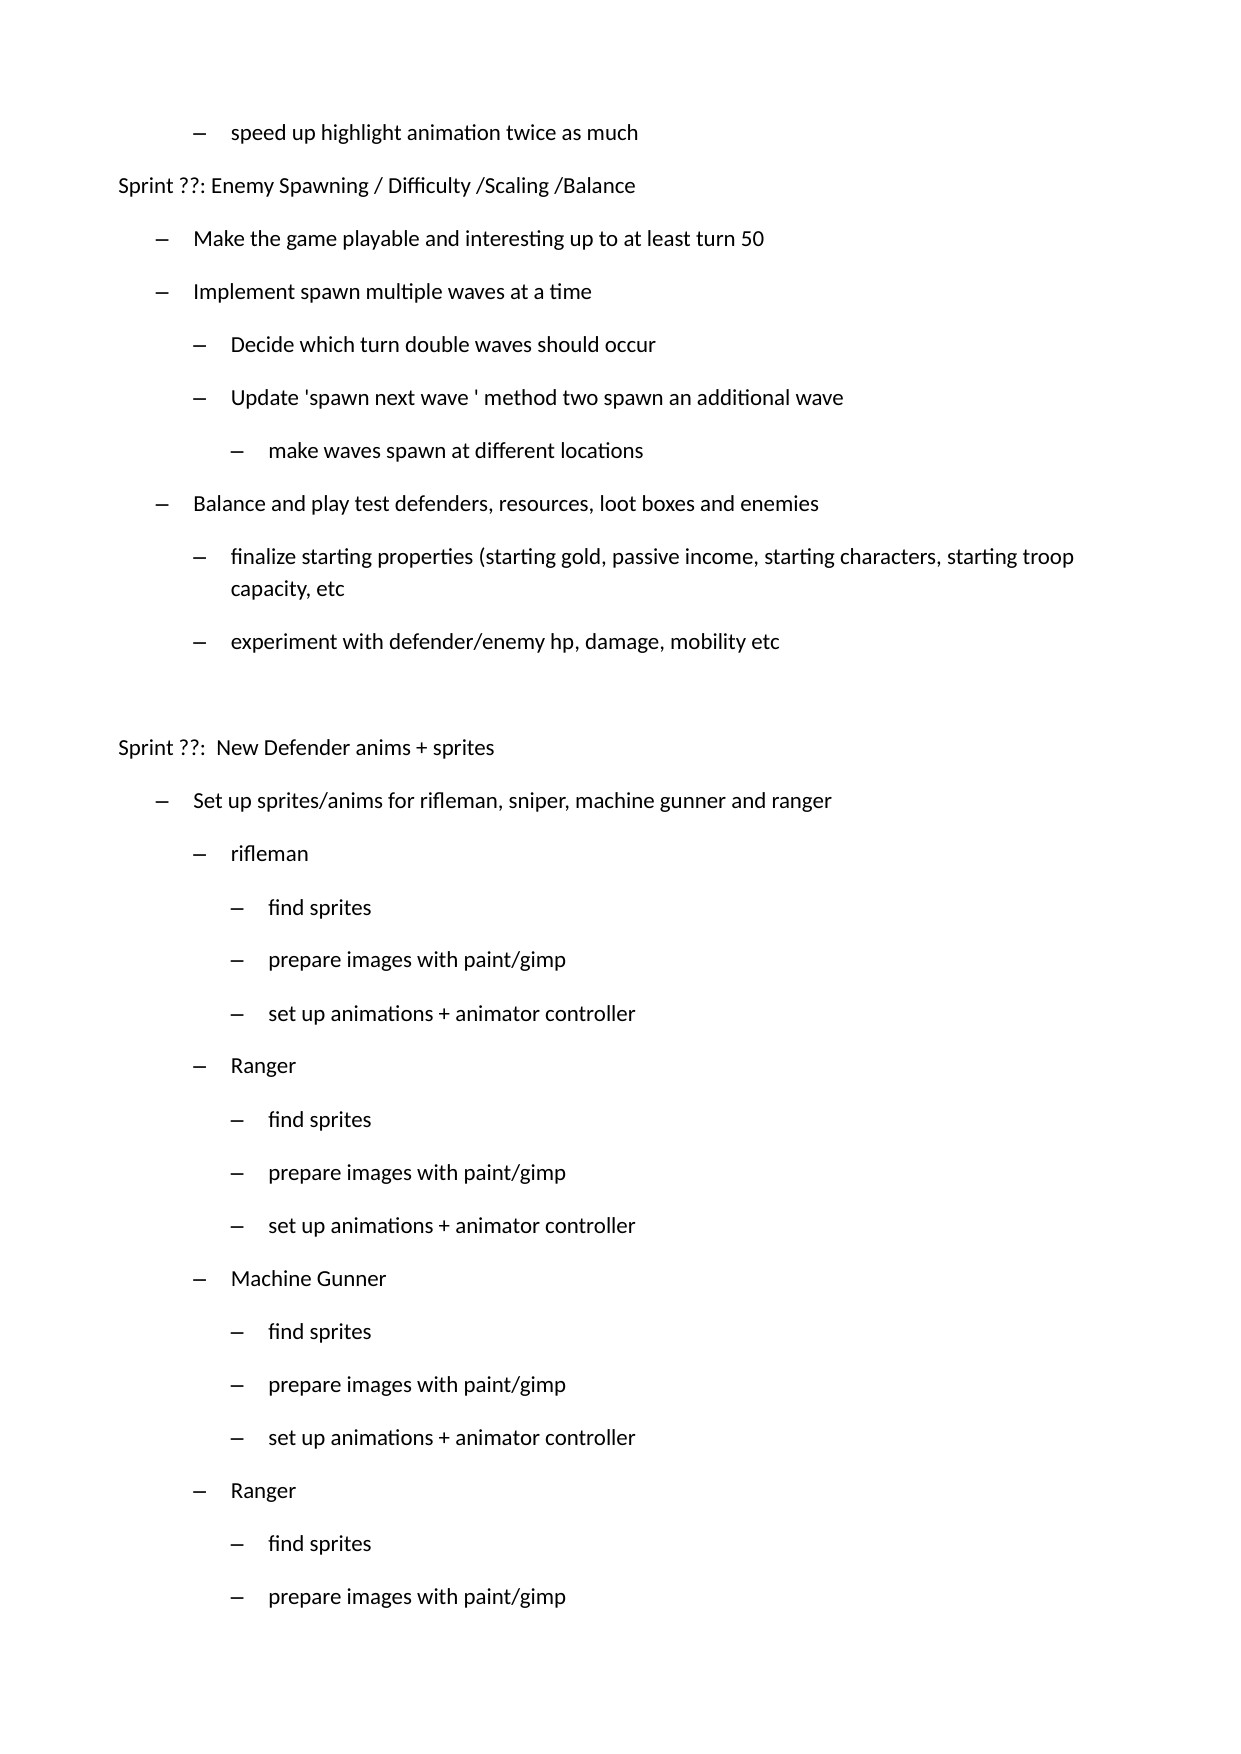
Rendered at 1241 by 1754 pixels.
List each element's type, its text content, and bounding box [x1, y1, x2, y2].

list Machine Gunner [193, 1264, 1122, 1292]
list speed up highlight animation twice as much [193, 118, 1122, 146]
list set up animations + animator controller [231, 999, 1122, 1027]
list finalize starting properties (starting gold, passive income, starting characters, starting troop capacity, etc [193, 542, 1122, 602]
list set up animations + animator controller [231, 1211, 1122, 1239]
list prepare images with paint/gimp [231, 1582, 1122, 1610]
list set up animations + animator controller [231, 1423, 1122, 1451]
list make waves spawn at different locations [231, 436, 1122, 464]
list Update 'spawn next wave ' method two spawn an additional wave [193, 383, 1122, 411]
list Set up sprites/anims for rifleman, sniper, machine gunner and ranger [156, 787, 1122, 814]
text Sprint ??: Enemy Spawning / Difficulty /Scaling /Balance [118, 171, 1122, 199]
list Implement spawn multiple waves at a time [156, 277, 1122, 305]
list prepare images with paint/gimp [231, 946, 1122, 974]
list prepare images with paint/gimp [231, 1370, 1122, 1398]
list find sprites [231, 893, 1122, 921]
list prepare images with paint/gimp [231, 1158, 1122, 1186]
list find sprites [231, 1529, 1122, 1557]
list Make the game playable and interesting up to at least turn 50 [156, 224, 1122, 252]
list experiment with defender/enemy hp, damage, mobility etc [193, 627, 1122, 656]
list find sprites [231, 1105, 1122, 1133]
list Balance and play test defenders, resources, loot boxes and enemies [156, 489, 1122, 517]
text Sprint ??: New Defender anims + sprites [118, 733, 1122, 762]
list rifleman [193, 839, 1122, 868]
list Decide which turn double waves should occur [193, 330, 1122, 358]
list Ranger [193, 1052, 1122, 1080]
list Ranger [193, 1476, 1122, 1504]
list find sprites [231, 1317, 1122, 1345]
